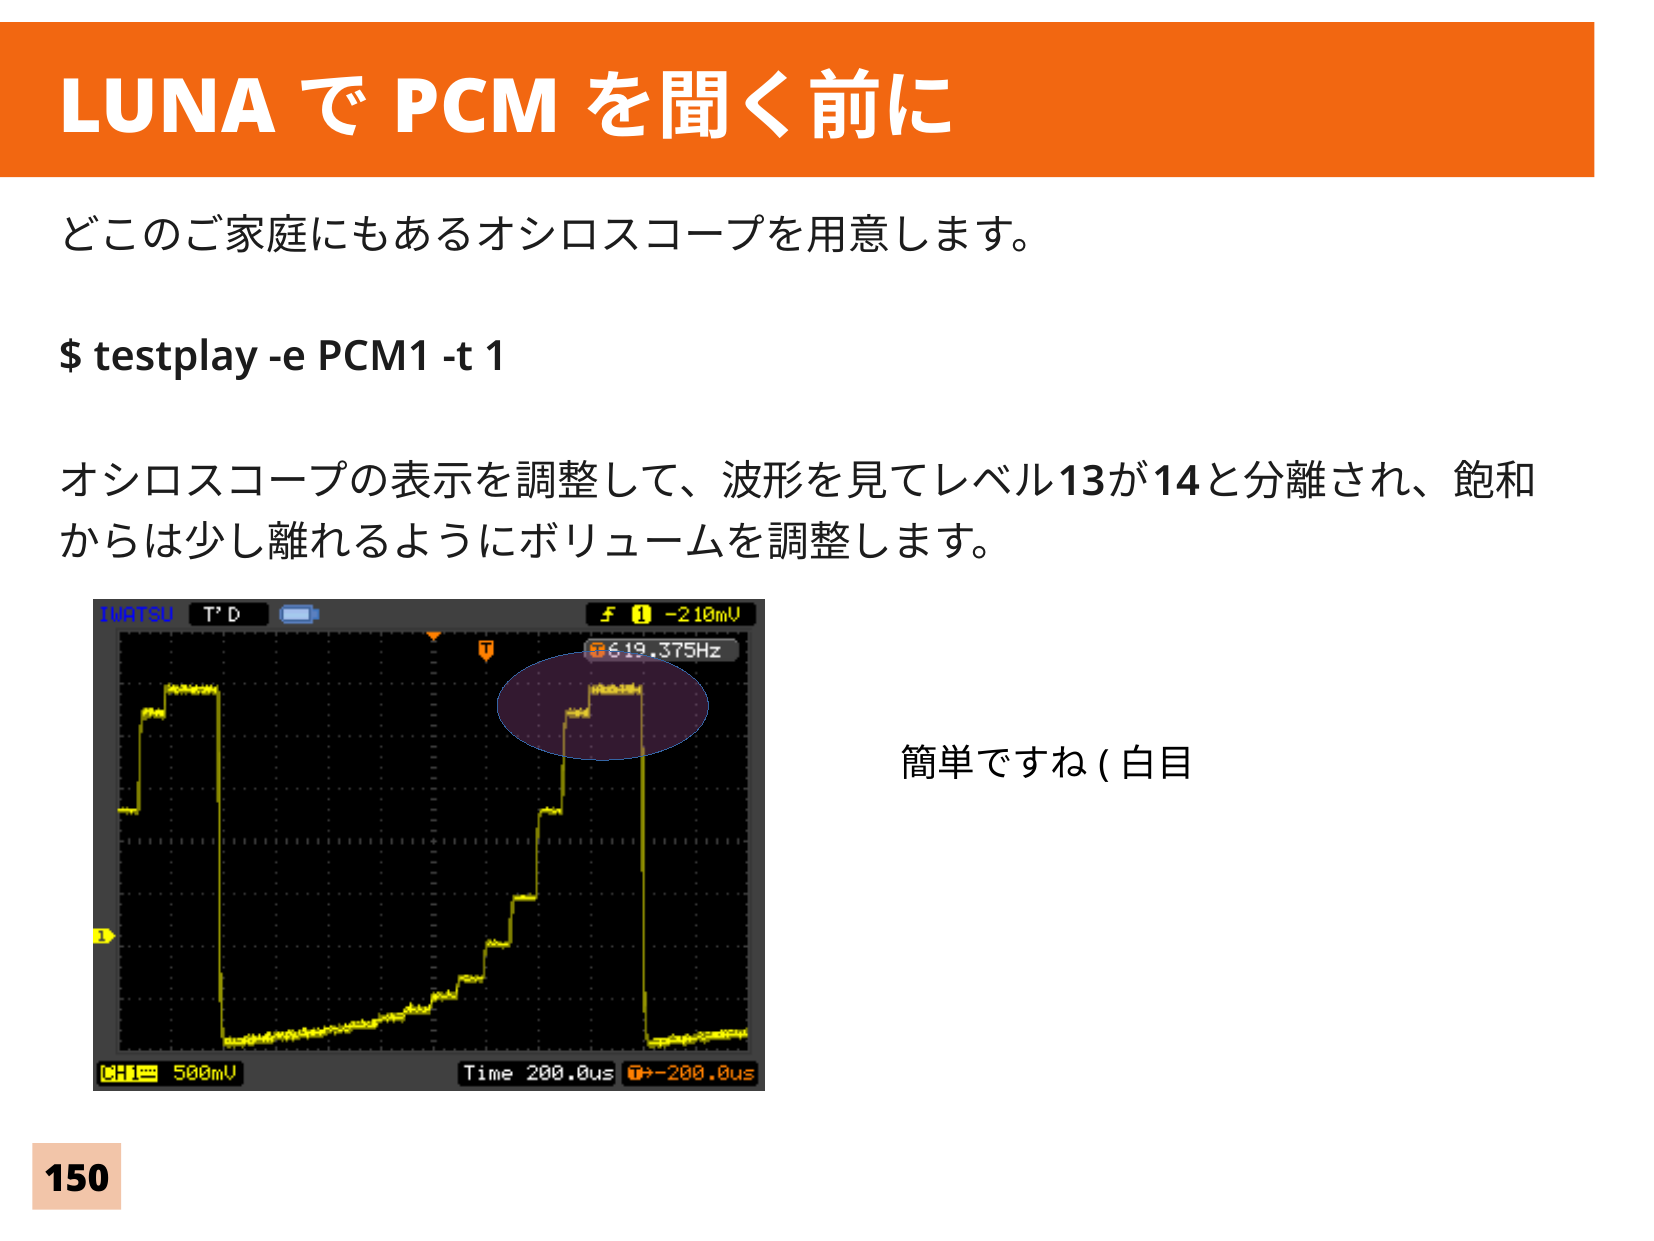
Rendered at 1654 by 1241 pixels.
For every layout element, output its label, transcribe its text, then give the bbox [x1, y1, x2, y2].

list どこのご家庭にもあるオシロスコープを用意します。 $ testplay -e PCM1 -t 1 オシロスコープの表示を調整して、波形を見てレベル13が14と分離され、飽和からは少し離れるようにボリュームを調整します。 [59, 201, 1565, 574]
picture [93, 599, 765, 1091]
text_box [497, 650, 709, 761]
text_box 簡単ですね(白目 [840, 623, 1255, 819]
title LUNAでPCMを聞く前に [59, 44, 1595, 156]
